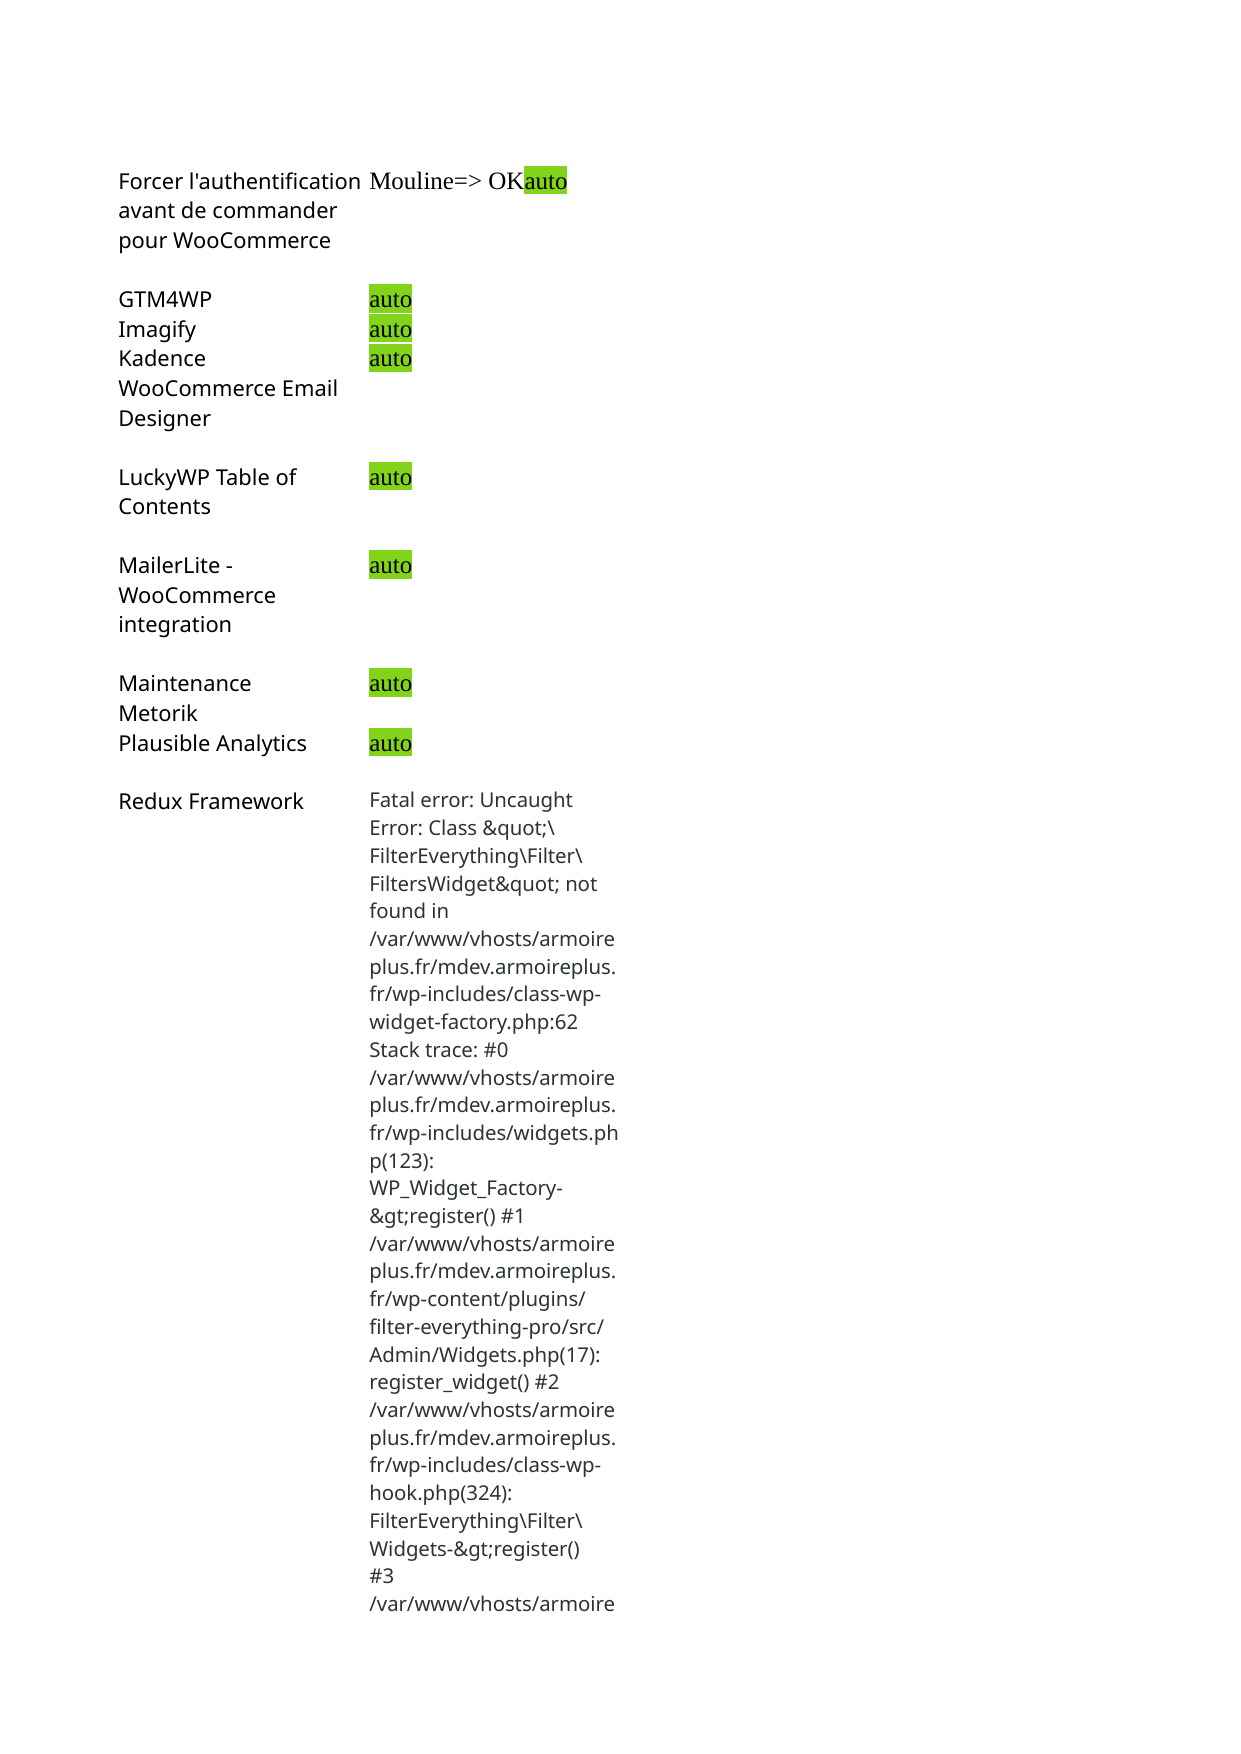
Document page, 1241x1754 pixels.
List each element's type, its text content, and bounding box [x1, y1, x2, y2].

table_cell Metorik [118, 698, 369, 728]
table_cell auto [369, 550, 620, 668]
table_cell [369, 698, 620, 728]
table_cell [620, 314, 871, 343]
table_cell [871, 728, 1122, 786]
table_cell [871, 314, 1122, 343]
table_cell [871, 698, 1122, 728]
table_cell GTM4WP [118, 284, 369, 314]
table_cell Maintenance [118, 668, 369, 698]
table_cell [871, 118, 1122, 166]
table_cell [620, 344, 871, 462]
table_cell [871, 166, 1122, 284]
table_cell Imagify [118, 314, 369, 343]
table_cell Fatal error: Uncaught Error: Class &quot;\FilterEverything\Filter\FiltersWidget&quot; not found in /var/www/vhosts/armoireplus.fr/mdev.armoireplus.fr/wp-includes/class-wp-widget-factory.php:62 Stack trace: #0 /var/www/vhosts/armoireplus.fr/mdev.armoireplus.fr/wp-includes/widgets.php(123): WP_Widget_Factory-&gt;register() #1 /var/www/vhosts/armoireplus.fr/mdev.armoireplus.fr/wp-content/plugins/filter-everything-pro/src/Admin/Widgets.php(17): register_widget() #2 /var/www/vhosts/armoireplus.fr/mdev.armoireplus.fr/wp-includes/class-wp-hook.php(324): FilterEverything\Filter\Widgets-&gt;register() #3 /var/www/vhosts/armoire [369, 786, 620, 1617]
table_cell [871, 462, 1122, 550]
table_cell Forcer l'authentification avant de commander pour WooCommerce [118, 166, 369, 284]
table_cell Mouline=> OKauto [369, 166, 620, 284]
table_cell auto [369, 314, 620, 343]
table_cell [369, 118, 620, 166]
table_cell auto [369, 462, 620, 550]
table_cell [620, 550, 871, 668]
table_cell Plausible Analytics [118, 728, 369, 786]
table_cell LuckyWP Table of Contents [118, 462, 369, 550]
table_cell [620, 118, 871, 166]
table_cell [620, 462, 871, 550]
table_cell auto [369, 284, 620, 314]
table_cell [620, 698, 871, 728]
table_cell [871, 284, 1122, 314]
table_cell Redux Framework [118, 786, 369, 1617]
table_cell Kadence WooCommerce Email Designer [118, 344, 369, 462]
table_cell auto [369, 344, 620, 462]
table_cell [620, 786, 871, 1617]
table_cell auto [369, 668, 620, 698]
table_cell [118, 118, 369, 166]
table_cell auto [369, 728, 620, 786]
table_cell [620, 668, 871, 698]
table_cell [871, 550, 1122, 668]
table_cell [620, 284, 871, 314]
table_cell [871, 786, 1122, 1617]
table_cell [871, 344, 1122, 462]
table_cell [871, 668, 1122, 698]
table_cell [620, 166, 871, 284]
table_cell MailerLite - WooCommerce integration [118, 550, 369, 668]
table_cell [620, 728, 871, 786]
